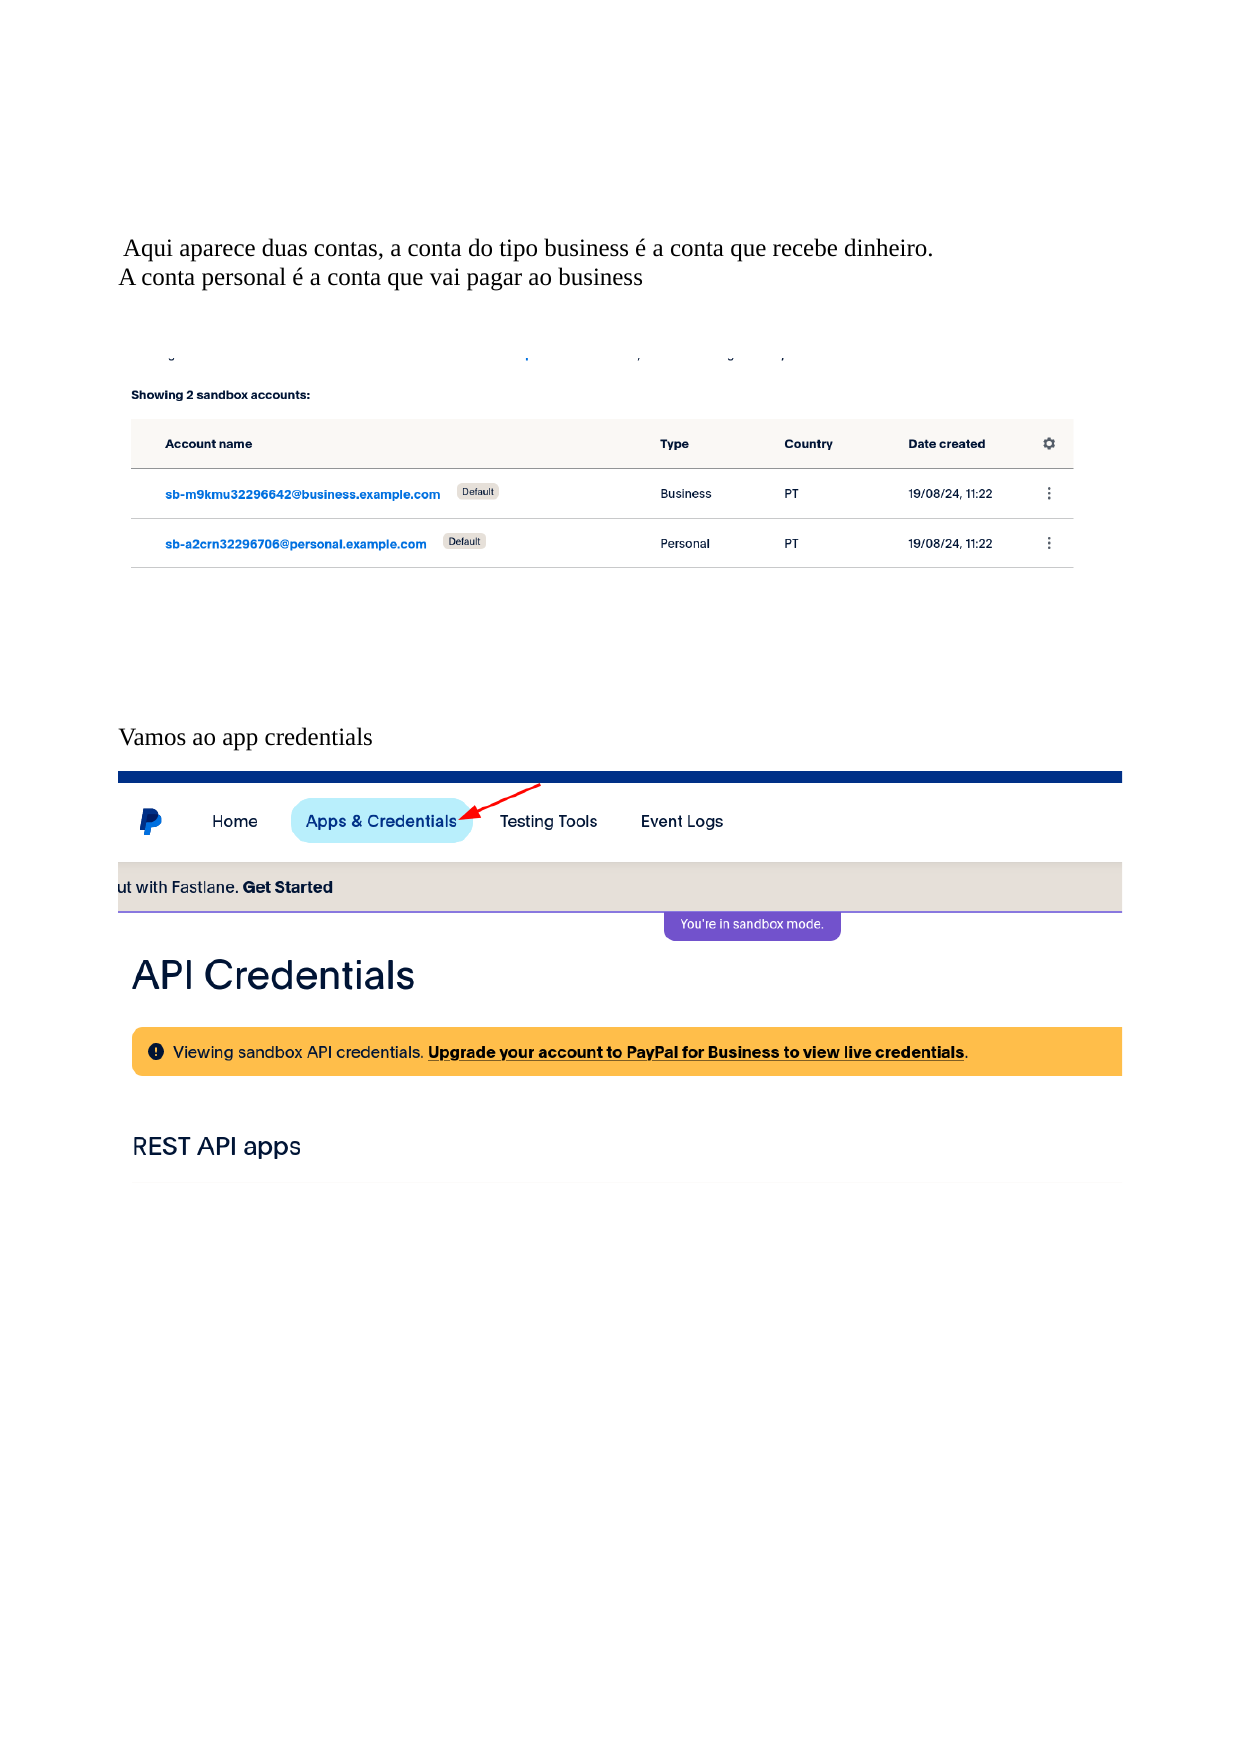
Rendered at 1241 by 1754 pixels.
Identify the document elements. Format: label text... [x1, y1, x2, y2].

picture [118, 771, 1123, 1183]
text Vamos ao app credentials [118, 722, 1122, 751]
text Aqui aparece duas contas, a conta do tipo business é a conta que recebe dinheiro. [118, 233, 1122, 262]
text A conta personal é a conta que vai pagar ao business [118, 262, 1122, 291]
picture [118, 358, 1123, 636]
